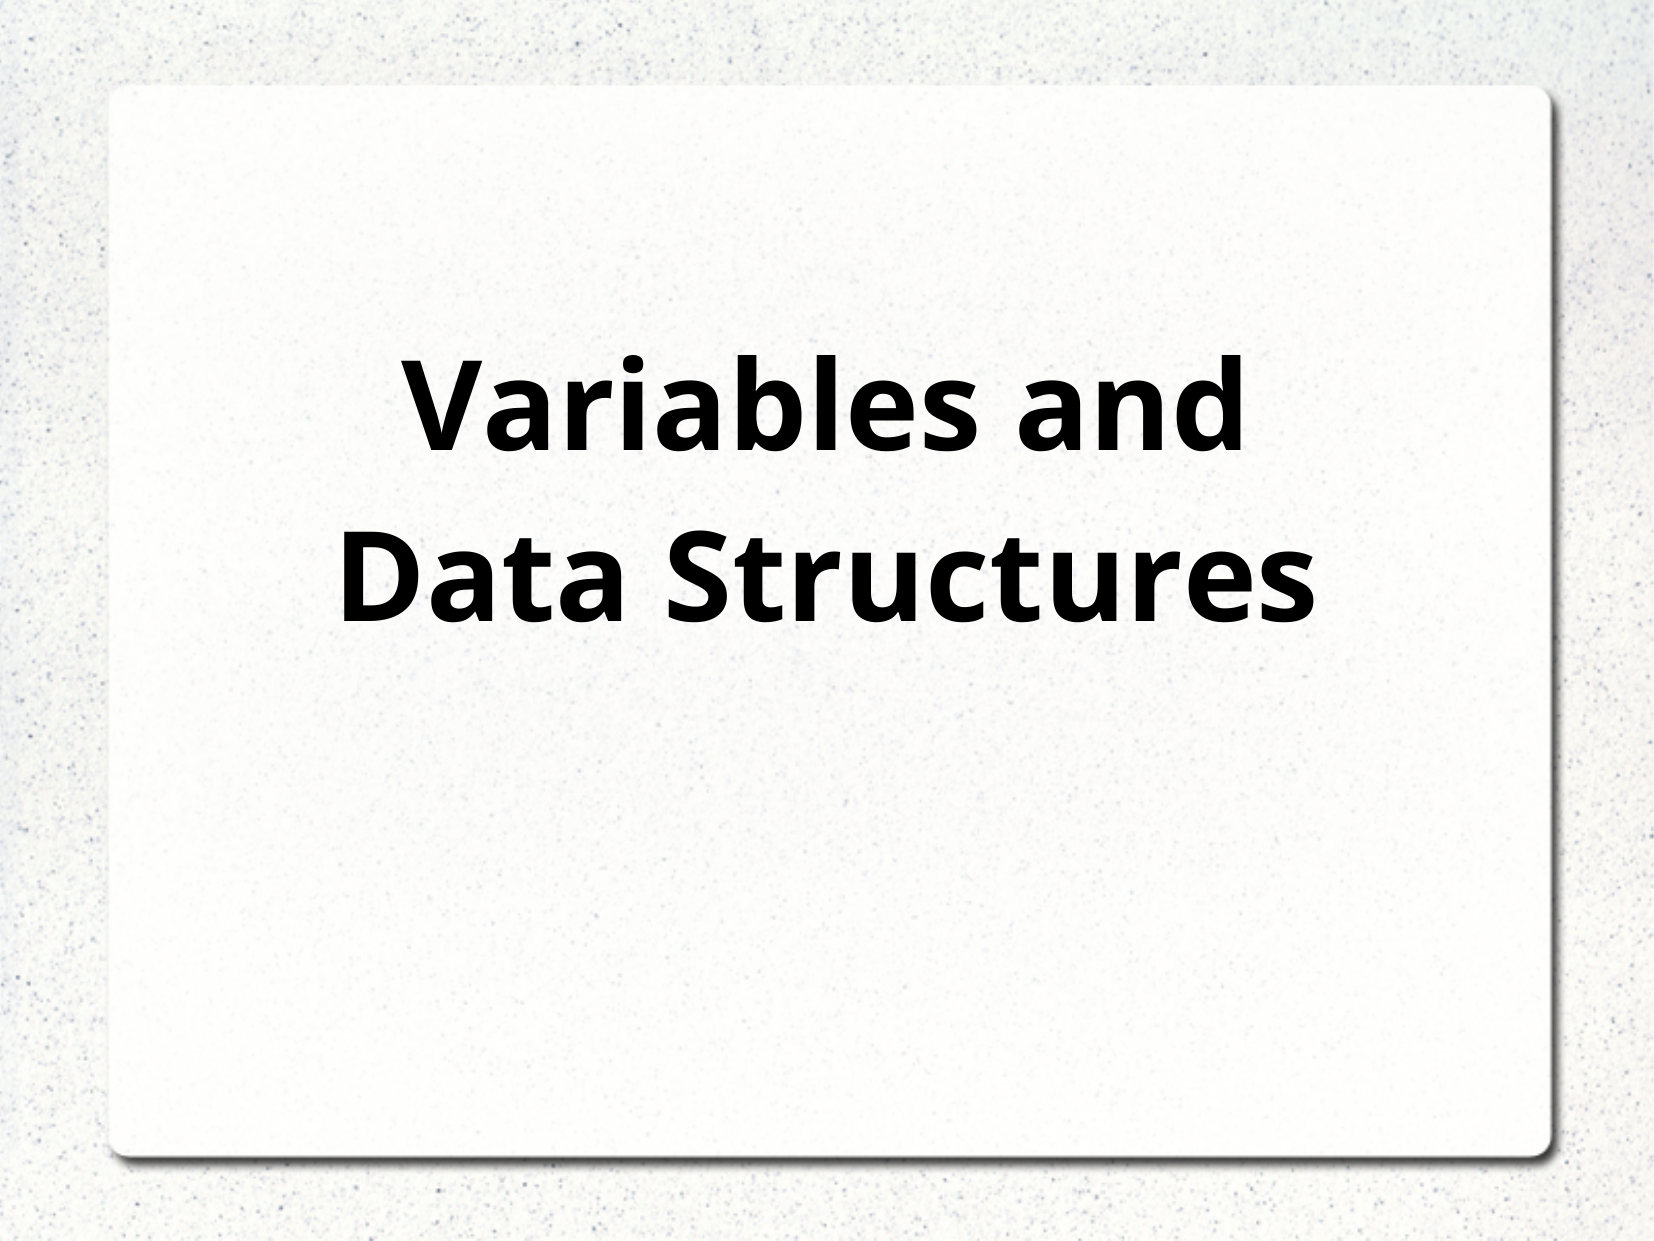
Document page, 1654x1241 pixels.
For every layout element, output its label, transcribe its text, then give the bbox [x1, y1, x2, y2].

title Variables and Data Structures [118, 335, 1536, 640]
picture [0, 0, 1654, 1241]
